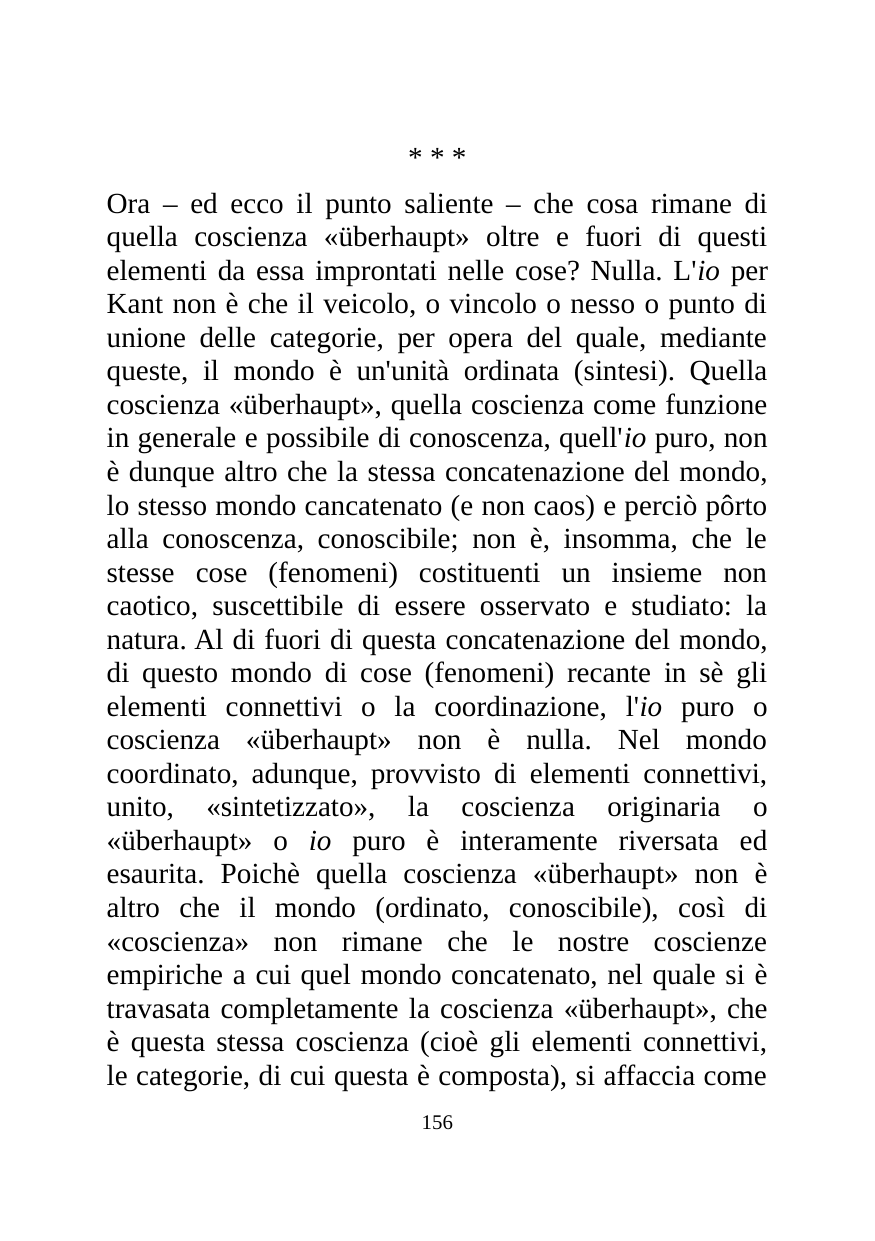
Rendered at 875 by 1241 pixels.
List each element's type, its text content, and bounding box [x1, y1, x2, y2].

text * * * [106, 140, 768, 173]
text Ora – ed ecco il punto saliente – che cosa rimane di quella coscienza «überhaupt» oltre e fuori di questi elementi da essa improntati nelle cose? Nulla. L'io per Kant non è che il veicolo, o vincolo o nesso o punto di unione delle categorie, per opera del quale, mediante queste, il mondo è un'unità ordinata (sintesi). Quella coscienza «überhaupt», quella coscienza come funzione in generale e possibile di conoscenza, quell'io puro, non è dunque altro che la stessa concatenazione del mondo, lo stesso mondo cancatenato (e non caos) e perciò pôrto alla conoscenza, conoscibile; non è, insomma, che le stesse cose (fenomeni) costituenti un insieme non caotico, suscettibile di essere osservato e studiato: la natura. Al di fuori di questa concatenazione del mondo, di questo mondo di cose (fenomeni) recante in sè gli elementi connettivi o la coordinazione, l'io puro o coscienza «überhaupt» non è nulla. Nel mondo coordinato, adunque, provvisto di elementi connettivi, unito, «sintetizzato», la coscienza originaria o «überhaupt» o io puro è interamente riversata ed esaurita. Poichè quella coscienza «überhaupt» non è altro che il mondo (ordinato, conoscibile), così di «coscienza» non rimane che le nostre coscienze empiriche a cui quel mondo concatenato, nel quale si è travasata completamente la coscienza «überhaupt», che è questa stessa coscienza (cioè gli elementi connettivi, le categorie, di cui questa è composta), si affaccia come [106, 186, 768, 1091]
